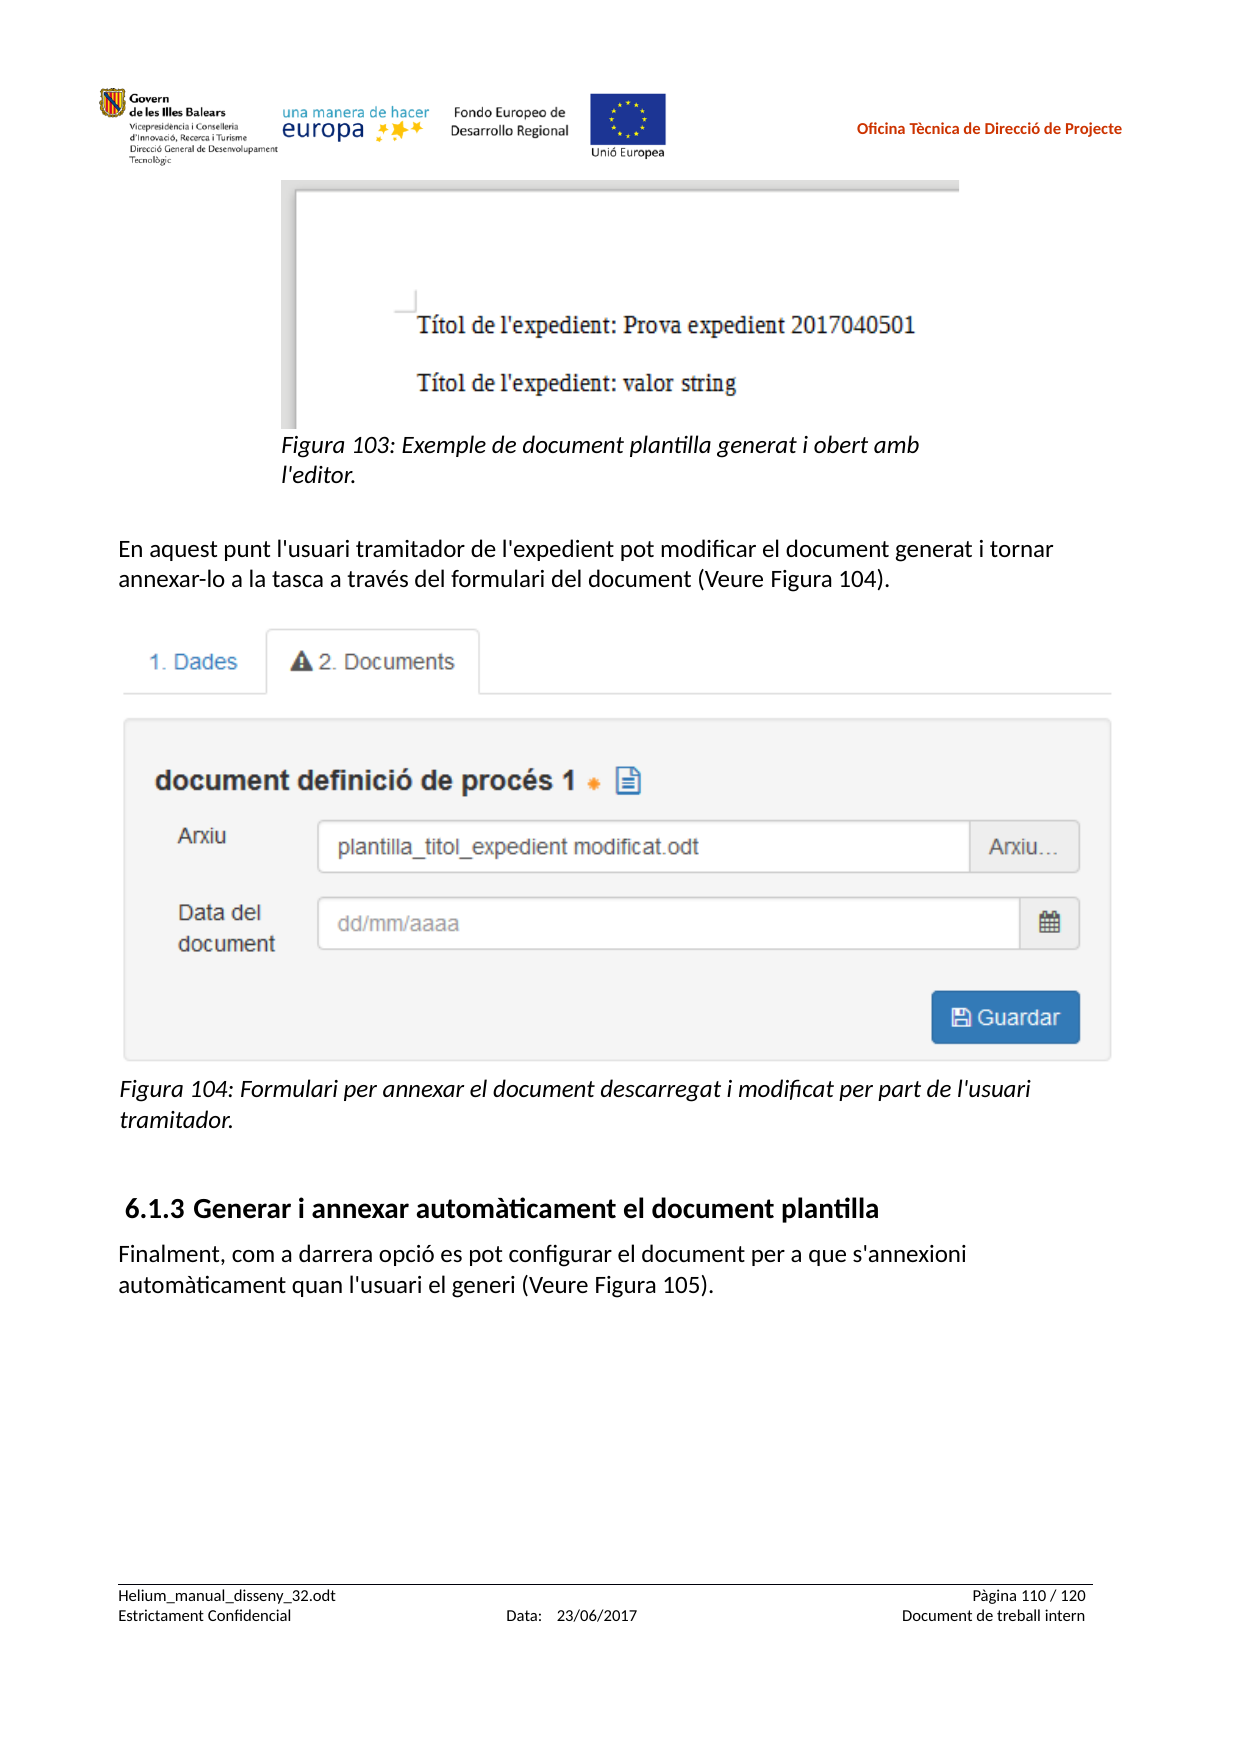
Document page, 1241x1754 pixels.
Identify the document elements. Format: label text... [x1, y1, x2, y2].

picture [281, 180, 960, 429]
text Figura 104: Formulari per annexar el document descarregat i modificat per part de l'usuari tramitador. [119, 1074, 1121, 1135]
text Finalment, com a darrera opció es pot configurar el document per a que s'annexioni automàticament quan l'usuari el generi (Veure Figura 105). [118, 1238, 1122, 1299]
subtitle Generar i annexar automàticament el document plantilla [118, 1190, 1122, 1226]
text En aquest punt l'usuari tramitador de l'expedient pot modificar el document generat i tornar annexar-lo a la tasca a través del formulari del document (Veure Figura 104). [118, 533, 1122, 594]
text Figura 103: Exemple de document plantilla generat i obert amb l'editor. [281, 429, 959, 490]
picture [119, 618, 1121, 1074]
picture [99, 87, 668, 166]
